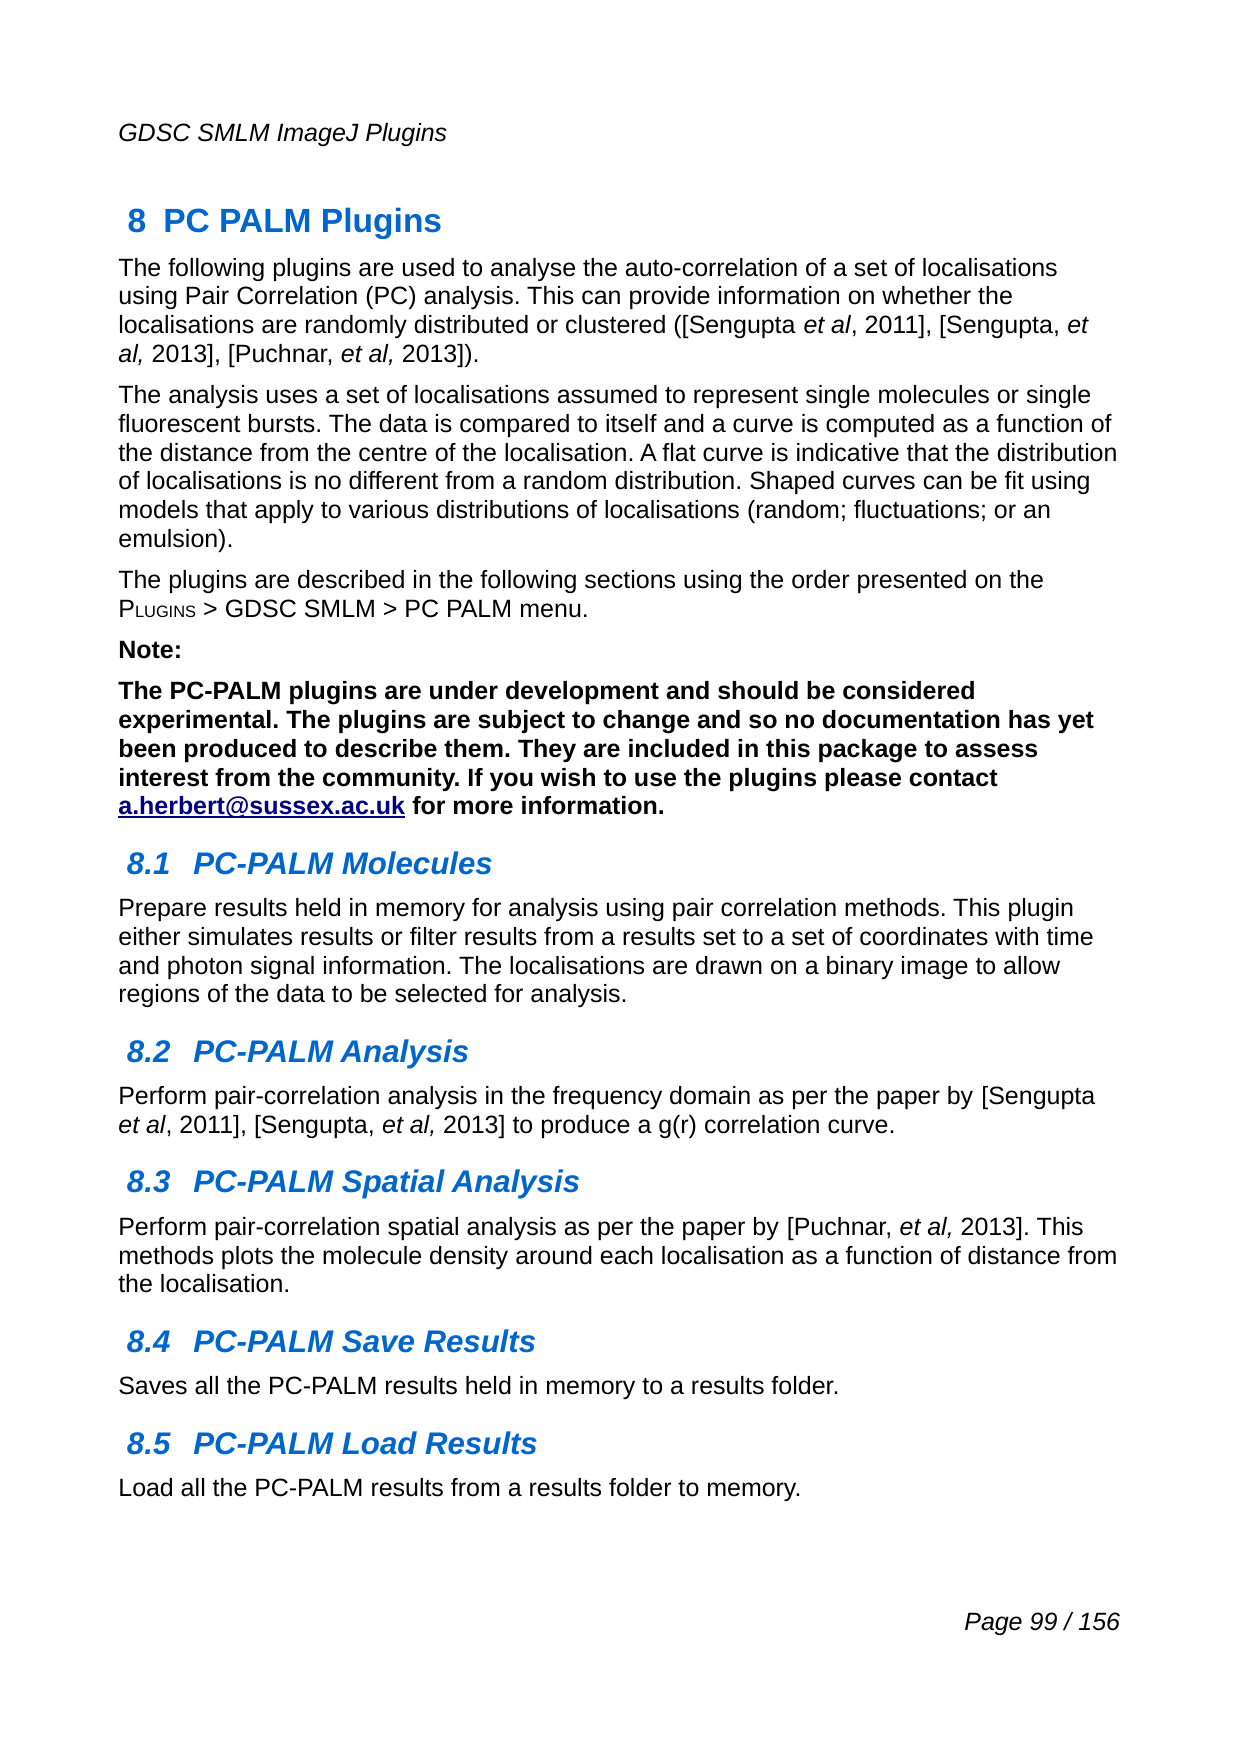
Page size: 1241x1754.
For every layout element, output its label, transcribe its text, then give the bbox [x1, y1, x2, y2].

subtitle PC-PALM Save Results [118, 1323, 1122, 1359]
subtitle PC PALM Plugins [118, 201, 1122, 240]
text The PC-PALM plugins are under development and should be considered experimental. The plugins are subject to change and so no documentation has yet been produced to describe them. They are included in this package to assess interest from the community. If you wish to use the plugins please contact a.herbert@sussex.ac.uk for more information. [118, 676, 1122, 820]
text The following plugins are used to analyse the auto-correlation of a set of localisations using Pair Correlation (PC) analysis. This can provide information on whether the localisations are randomly distributed or clustered ([Sengupta et al, 2011], [Sengupta, et al, 2013], [Puchnar, et al, 2013]). [118, 252, 1122, 367]
subtitle PC-PALM Load Results [118, 1425, 1122, 1461]
text The analysis uses a set of localisations assumed to represent single molecules or single fluorescent bursts. The data is compared to itself and a curve is computed as a function of the distance from the centre of the localisation. A flat curve is indicative that the distribution of localisations is no different from a random distribution. Shaped curves can be fit using models that apply to various distributions of localisations (random; fluctuations; or an emulsion). [118, 380, 1122, 552]
text Note: [118, 635, 1122, 664]
text Load all the PC-PALM results from a results folder to memory. [118, 1473, 1122, 1502]
text Perform pair-correlation analysis in the frequency domain as per the paper by [Sengupta et al, 2011], [Sengupta, et al, 2013] to produce a g(r) correlation curve. [118, 1081, 1122, 1139]
text Prepare results held in memory for analysis using pair correlation methods. This plugin either simulates results or filter results from a results set to a set of coordinates with time and photon signal information. The localisations are drawn on a binary image to allow regions of the data to be selected for analysis. [118, 893, 1122, 1008]
subtitle PC-PALM Analysis [118, 1033, 1122, 1069]
text Saves all the PC-PALM results held in memory to a results folder. [118, 1371, 1122, 1400]
text Perform pair-correlation spatial analysis as per the paper by [Puchnar, et al, 2013]. This methods plots the molecule density around each localisation as a function of distance from the localisation. [118, 1212, 1122, 1298]
subtitle PC-PALM Spatial Analysis [118, 1163, 1122, 1199]
text The plugins are described in the following sections using the order presented on the Plugins > GDSC SMLM > PC PALM menu. [118, 565, 1122, 622]
subtitle PC-PALM Molecules [118, 845, 1122, 881]
